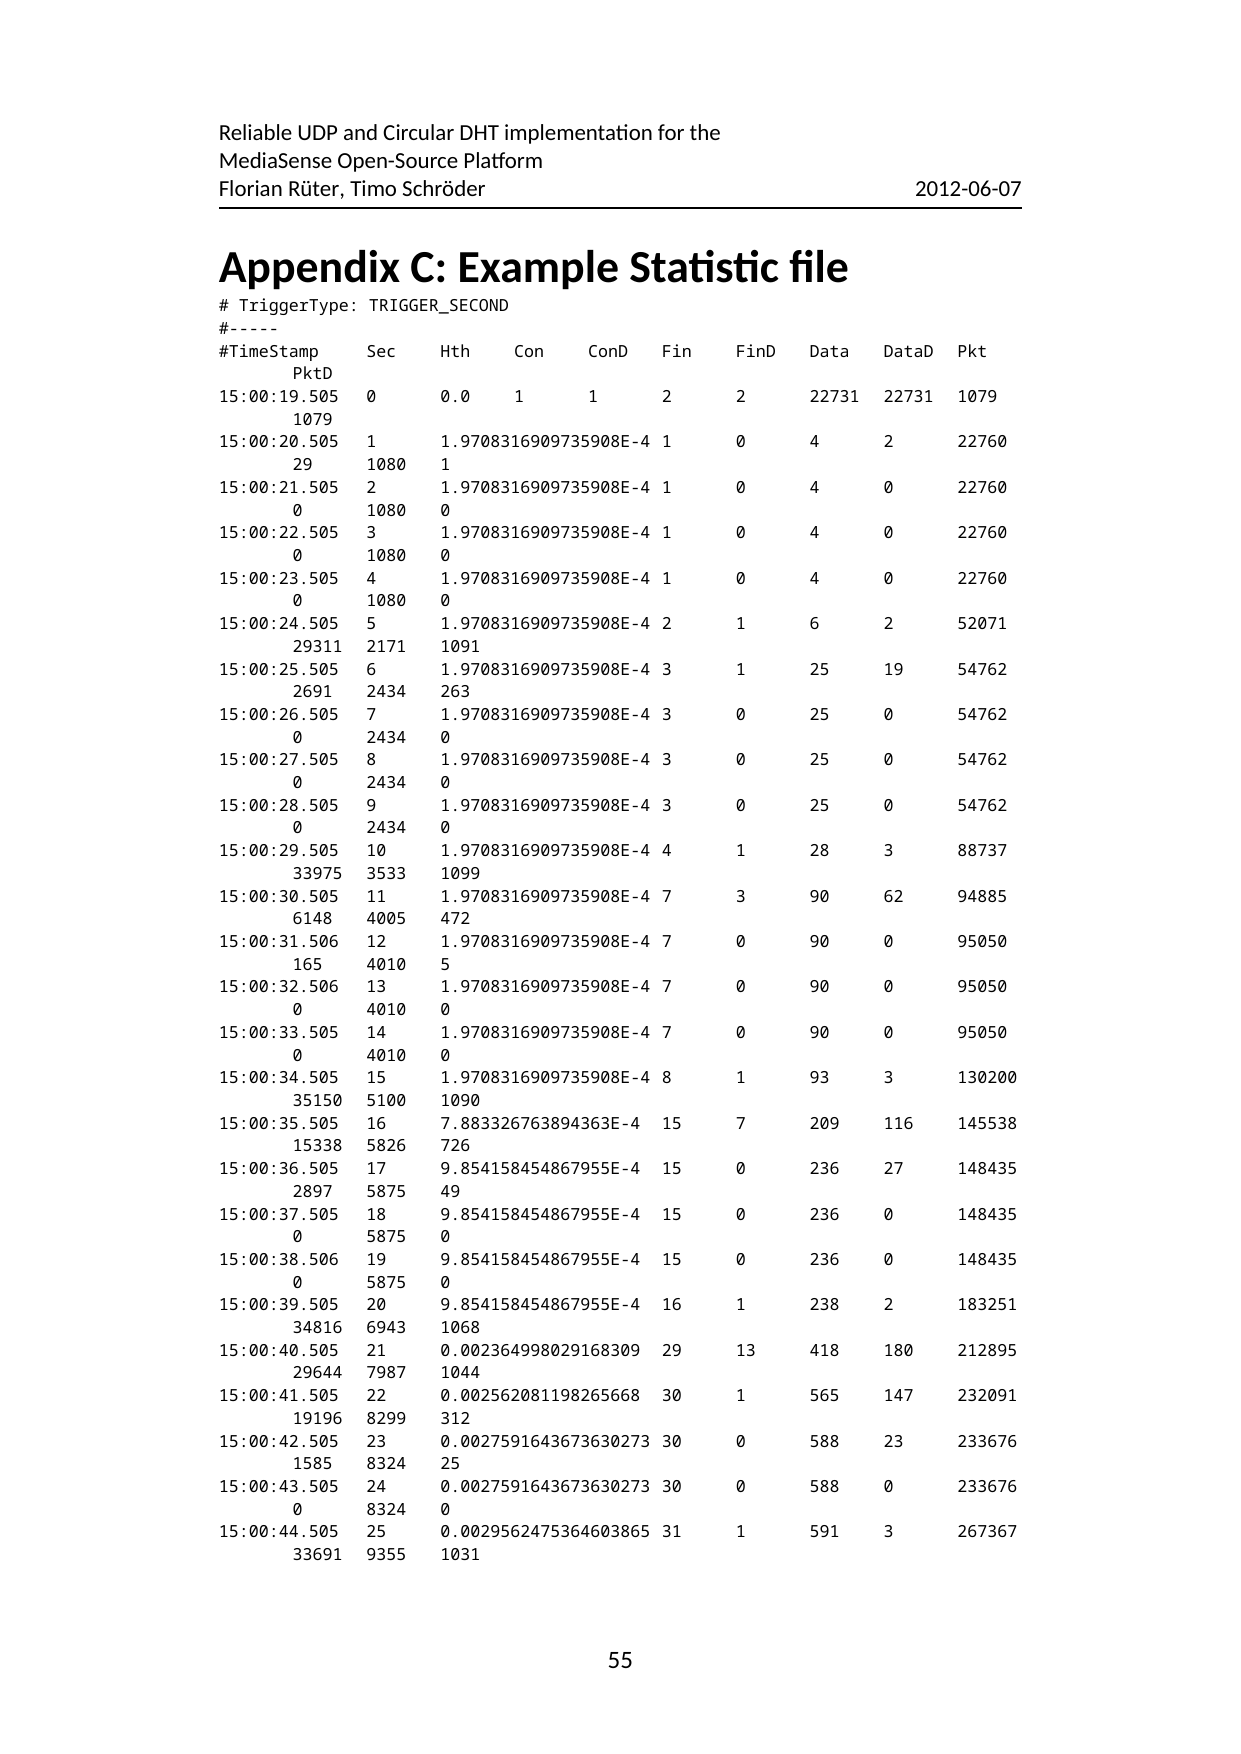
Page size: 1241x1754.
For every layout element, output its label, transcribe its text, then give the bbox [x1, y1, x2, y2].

text #TimeStamp Sec Hth Con ConD Fin FinD Data DataD Pkt PktD [218, 339, 1022, 385]
text 15:00:22.505 3 1.9708316909735908E-4 1 0 4 0 22760 0 1080 0 [218, 521, 1022, 566]
text 15:00:43.505 24 0.0027591643673630273 30 0 588 0 233676 0 8324 0 [218, 1475, 1022, 1520]
text 15:00:39.505 20 9.854158454867955E-4 16 1 238 2 183251 34816 6943 1068 [218, 1293, 1022, 1338]
text 15:00:44.505 25 0.0029562475364603865 31 1 591 3 267367 33691 9355 1031 [218, 1520, 1022, 1566]
text 15:00:26.505 7 1.9708316909735908E-4 3 0 25 0 54762 0 2434 0 [218, 703, 1022, 748]
text 15:00:32.506 13 1.9708316909735908E-4 7 0 90 0 95050 0 4010 0 [218, 975, 1022, 1021]
text 15:00:35.505 16 7.883326763894363E-4 15 7 209 116 145538 15338 5826 726 [218, 1111, 1022, 1157]
text 15:00:21.505 2 1.9708316909735908E-4 1 0 4 0 22760 0 1080 0 [218, 476, 1022, 521]
text 15:00:27.505 8 1.9708316909735908E-4 3 0 25 0 54762 0 2434 0 [218, 748, 1022, 793]
text 15:00:28.505 9 1.9708316909735908E-4 3 0 25 0 54762 0 2434 0 [218, 793, 1022, 839]
text 15:00:37.505 18 9.854158454867955E-4 15 0 236 0 148435 0 5875 0 [218, 1202, 1022, 1248]
text 15:00:40.505 21 0.002364998029168309 29 13 418 180 212895 29644 7987 1044 [218, 1338, 1022, 1384]
subtitle Appendix C: Example Statistic file [218, 238, 1022, 294]
text 15:00:30.505 11 1.9708316909735908E-4 7 3 90 62 94885 6148 4005 472 [218, 884, 1022, 930]
text 15:00:36.505 17 9.854158454867955E-4 15 0 236 27 148435 2897 5875 49 [218, 1157, 1022, 1202]
text 15:00:33.505 14 1.9708316909735908E-4 7 0 90 0 95050 0 4010 0 [218, 1021, 1022, 1066]
text 15:00:29.505 10 1.9708316909735908E-4 4 1 28 3 88737 33975 3533 1099 [218, 839, 1022, 884]
text 15:00:20.505 1 1.9708316909735908E-4 1 0 4 2 22760 29 1080 1 [218, 430, 1022, 476]
text 15:00:41.505 22 0.002562081198265668 30 1 565 147 232091 19196 8299 312 [218, 1384, 1022, 1429]
text #----- [218, 317, 1022, 339]
text 15:00:23.505 4 1.9708316909735908E-4 1 0 4 0 22760 0 1080 0 [218, 566, 1022, 612]
text 15:00:42.505 23 0.0027591643673630273 30 0 588 23 233676 1585 8324 25 [218, 1429, 1022, 1475]
text 15:00:31.506 12 1.9708316909735908E-4 7 0 90 0 95050 165 4010 5 [218, 930, 1022, 975]
text 15:00:25.505 6 1.9708316909735908E-4 3 1 25 19 54762 2691 2434 263 [218, 657, 1022, 703]
text # TriggerType: TRIGGER_SECOND [218, 294, 1022, 317]
text 15:00:19.505 0 0.0 1 1 2 2 22731 22731 1079 1079 [218, 385, 1022, 430]
text 15:00:34.505 15 1.9708316909735908E-4 8 1 93 3 130200 35150 5100 1090 [218, 1066, 1022, 1111]
text 15:00:24.505 5 1.9708316909735908E-4 2 1 6 2 52071 29311 2171 1091 [218, 612, 1022, 657]
text 15:00:38.506 19 9.854158454867955E-4 15 0 236 0 148435 0 5875 0 [218, 1248, 1022, 1293]
